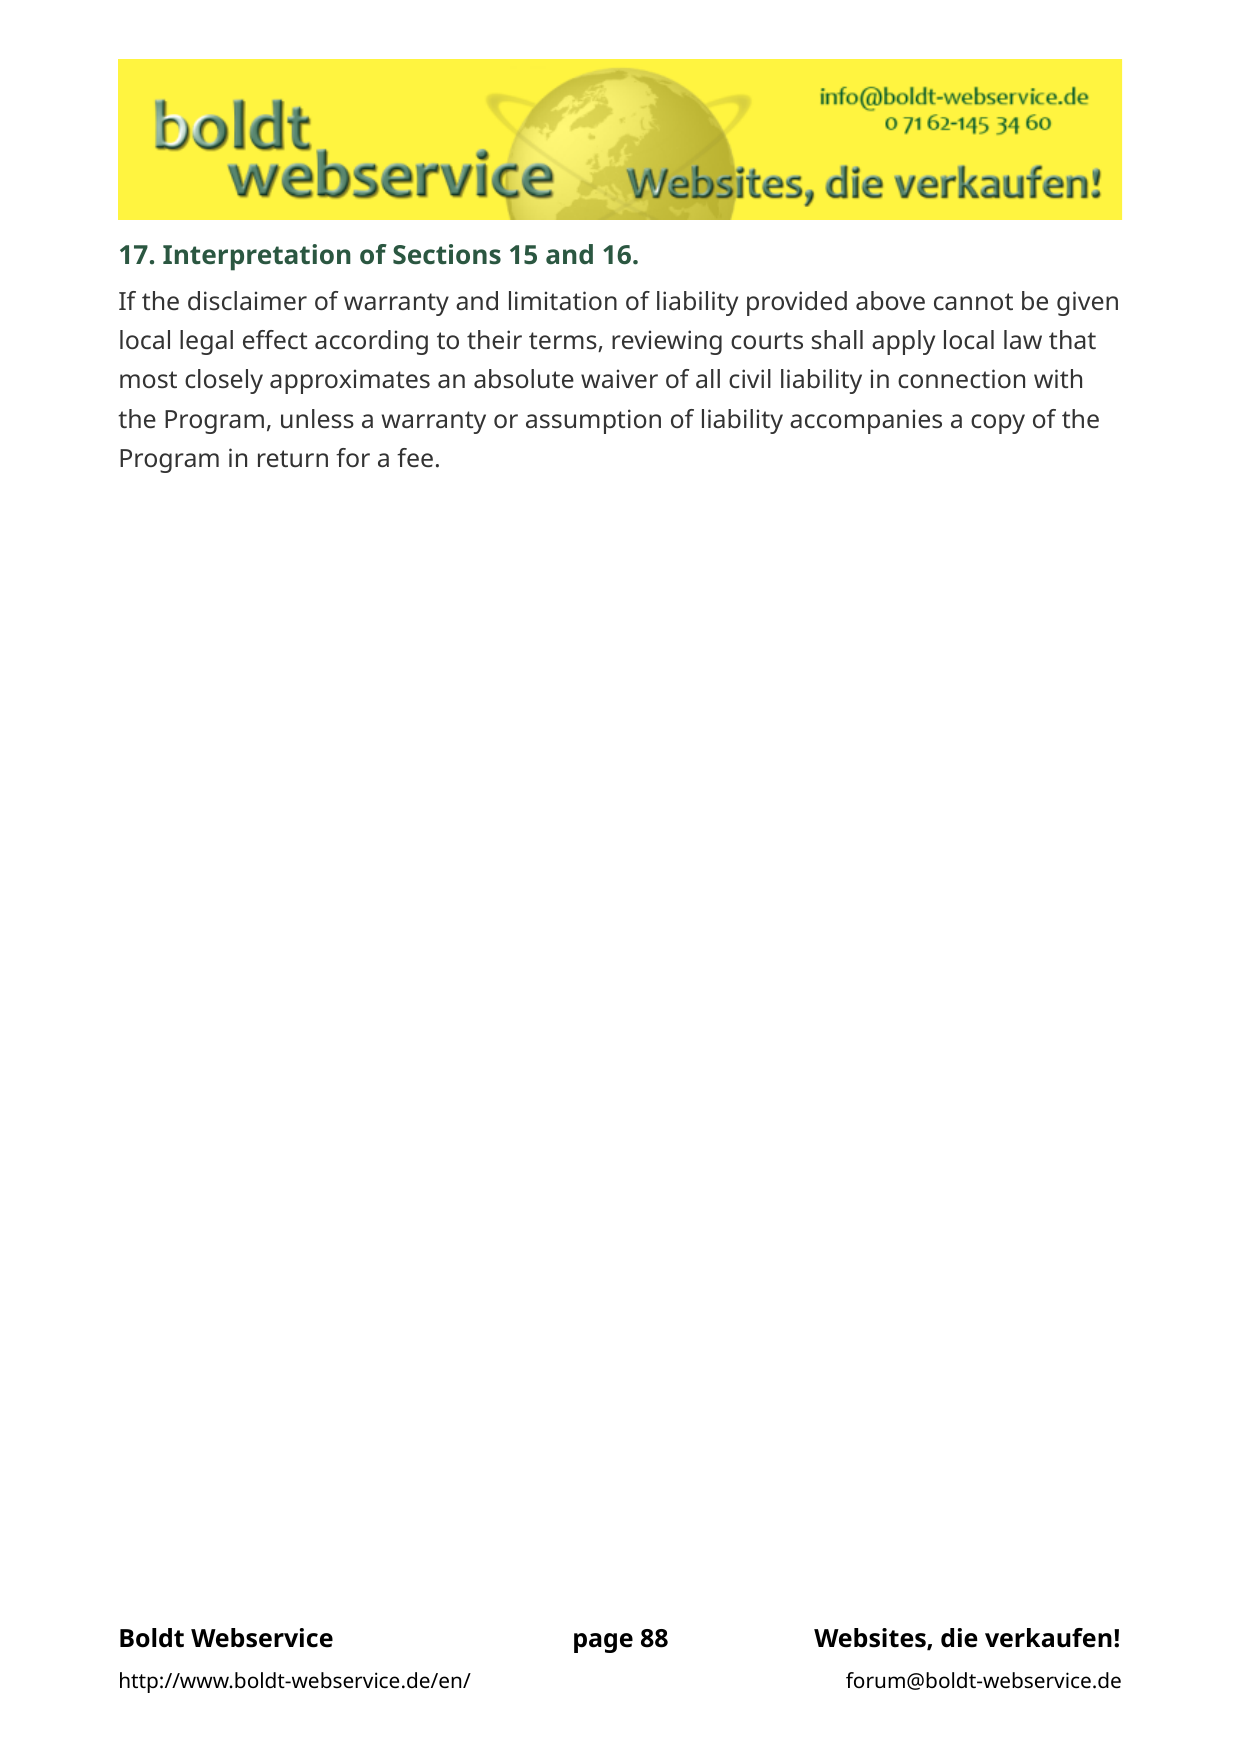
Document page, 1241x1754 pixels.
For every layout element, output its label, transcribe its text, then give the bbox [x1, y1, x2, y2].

text If the disclaimer of warranty and limitation of liability provided above cannot be given local legal effect according to their terms, reviewing courts shall apply local law that most closely approximates an absolute waiver of all civil liability in connection with the Program, unless a warranty or assumption of liability accompanies a copy of the Program in return for a fee. [118, 284, 1122, 474]
subtitle 17. Interpretation of Sections 15 and 16. [118, 236, 1122, 272]
picture [118, 59, 1123, 220]
